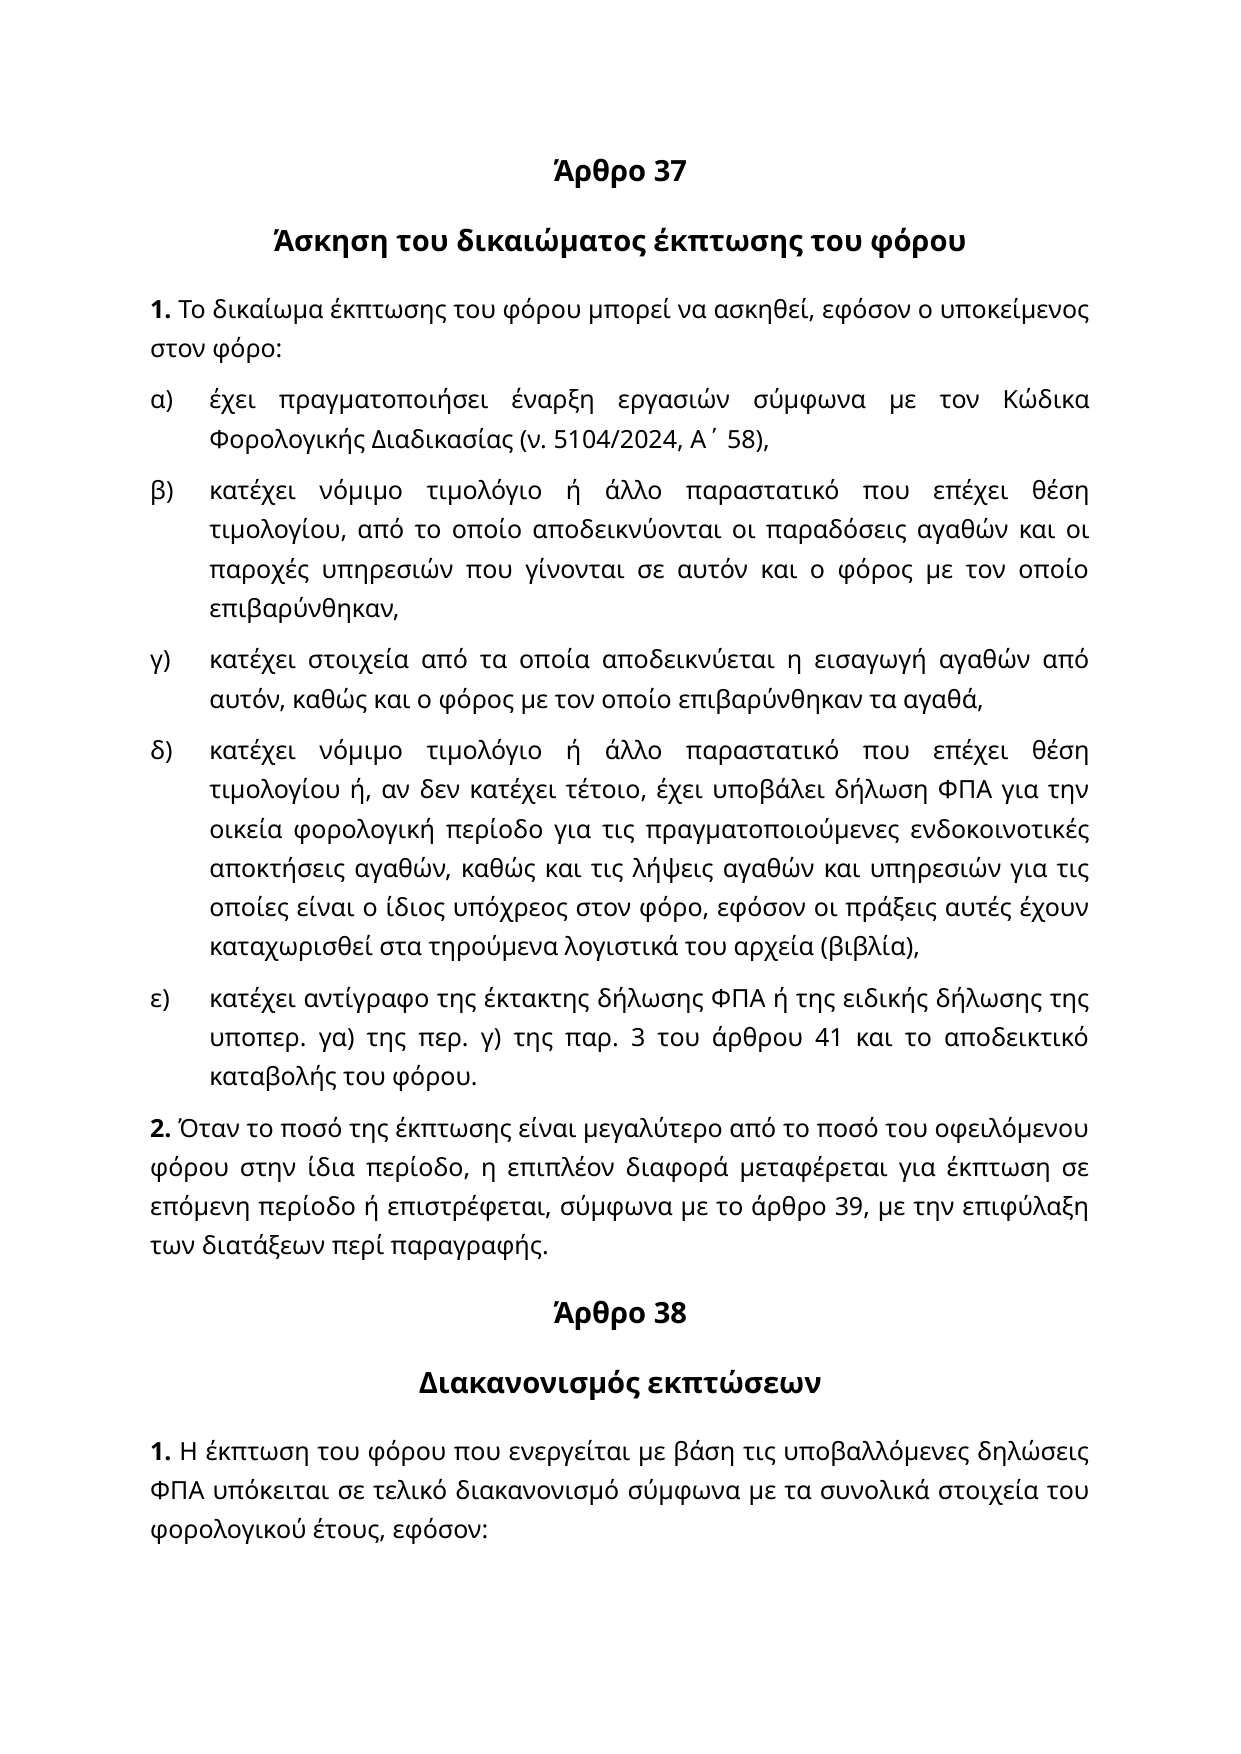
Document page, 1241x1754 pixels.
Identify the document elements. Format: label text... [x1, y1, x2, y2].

text 1. Το δικαίωμα έκπτωσης του φόρου μπορεί να ασκηθεί, εφόσον ο υποκείμενος στον φόρο: [150, 291, 1090, 364]
text 2. Όταν το ποσό της έκπτωσης είναι μεγαλύτερο από το ποσό του οφειλόμενου φόρου στην ίδια περίοδο, η επιπλέον διαφορά μεταφέρεται για έκπτωση σε επόμενη περίοδο ή επιστρέφεται, σύμφωνα με το άρθρο 39, με την επιφύλαξη των διατάξεων περί παραγραφής. [150, 1110, 1090, 1262]
subtitle Άσκηση του δικαιώματος έκπτωσης του φόρου [150, 221, 1090, 260]
list β) κατέχει νόμιμο τιμολόγιο ή άλλο παραστατικό που επέχει θέση τιμολογίου, από το οποίο αποδεικνύονται οι παραδόσεις αγαθών και οι παροχές υπηρεσιών που γίνονται σε αυτόν και ο φόρος με τον οποίο επιβαρύνθηκαν, [150, 473, 1090, 624]
list δ) κατέχει νόμιμο τιμολόγιο ή άλλο παραστατικό που επέχει θέση τιμολογίου ή, αν δεν κατέχει τέτοιο, έχει υποβάλει δήλωση ΦΠΑ για την οικεία φορολογική περίοδο για τις πραγματοποιούμενες ενδοκοινοτικές αποκτήσεις αγαθών, καθώς και τις λήψεις αγαθών και υπηρεσιών για τις οποίες είναι ο ίδιος υπόχρεος στον φόρο, εφόσον οι πράξεις αυτές έχουν καταχωρισθεί στα τηρούμενα λογιστικά του αρχεία (βιβλία), [150, 733, 1090, 963]
text 1. Η έκπτωση του φόρου που ενεργείται με βάση τις υποβαλλόμενες δηλώσεις ΦΠΑ υπόκειται σε τελικό διακανονισμό σύμφωνα με τα συνολικά στοιχεία του φορολογικού έτους, εφόσον: [150, 1433, 1090, 1546]
list α) έχει πραγματοποιήσει έναρξη εργασιών σύμφωνα με τον Κώδικα Φορολογικής Διαδικασίας (ν. 5104/2024, Α΄ 58), [150, 382, 1090, 455]
subtitle Άρθρο 37 [150, 150, 1090, 190]
subtitle Διακανονισμός εκπτώσεων [150, 1363, 1090, 1402]
list γ) κατέχει στοιχεία από τα οποία αποδεικνύεται η εισαγωγή αγαθών από αυτόν, καθώς και ο φόρος με τον οποίο επιβαρύνθηκαν τα αγαθά, [150, 642, 1090, 715]
list ε) κατέχει αντίγραφο της έκτακτης δήλωσης ΦΠΑ ή της ειδικής δήλωσης της υποπερ. γα) της περ. γ) της παρ. 3 του άρθρου 41 και το αποδεικτικό καταβολής του φόρου. [150, 980, 1090, 1093]
subtitle Άρθρο 38 [150, 1292, 1090, 1332]
